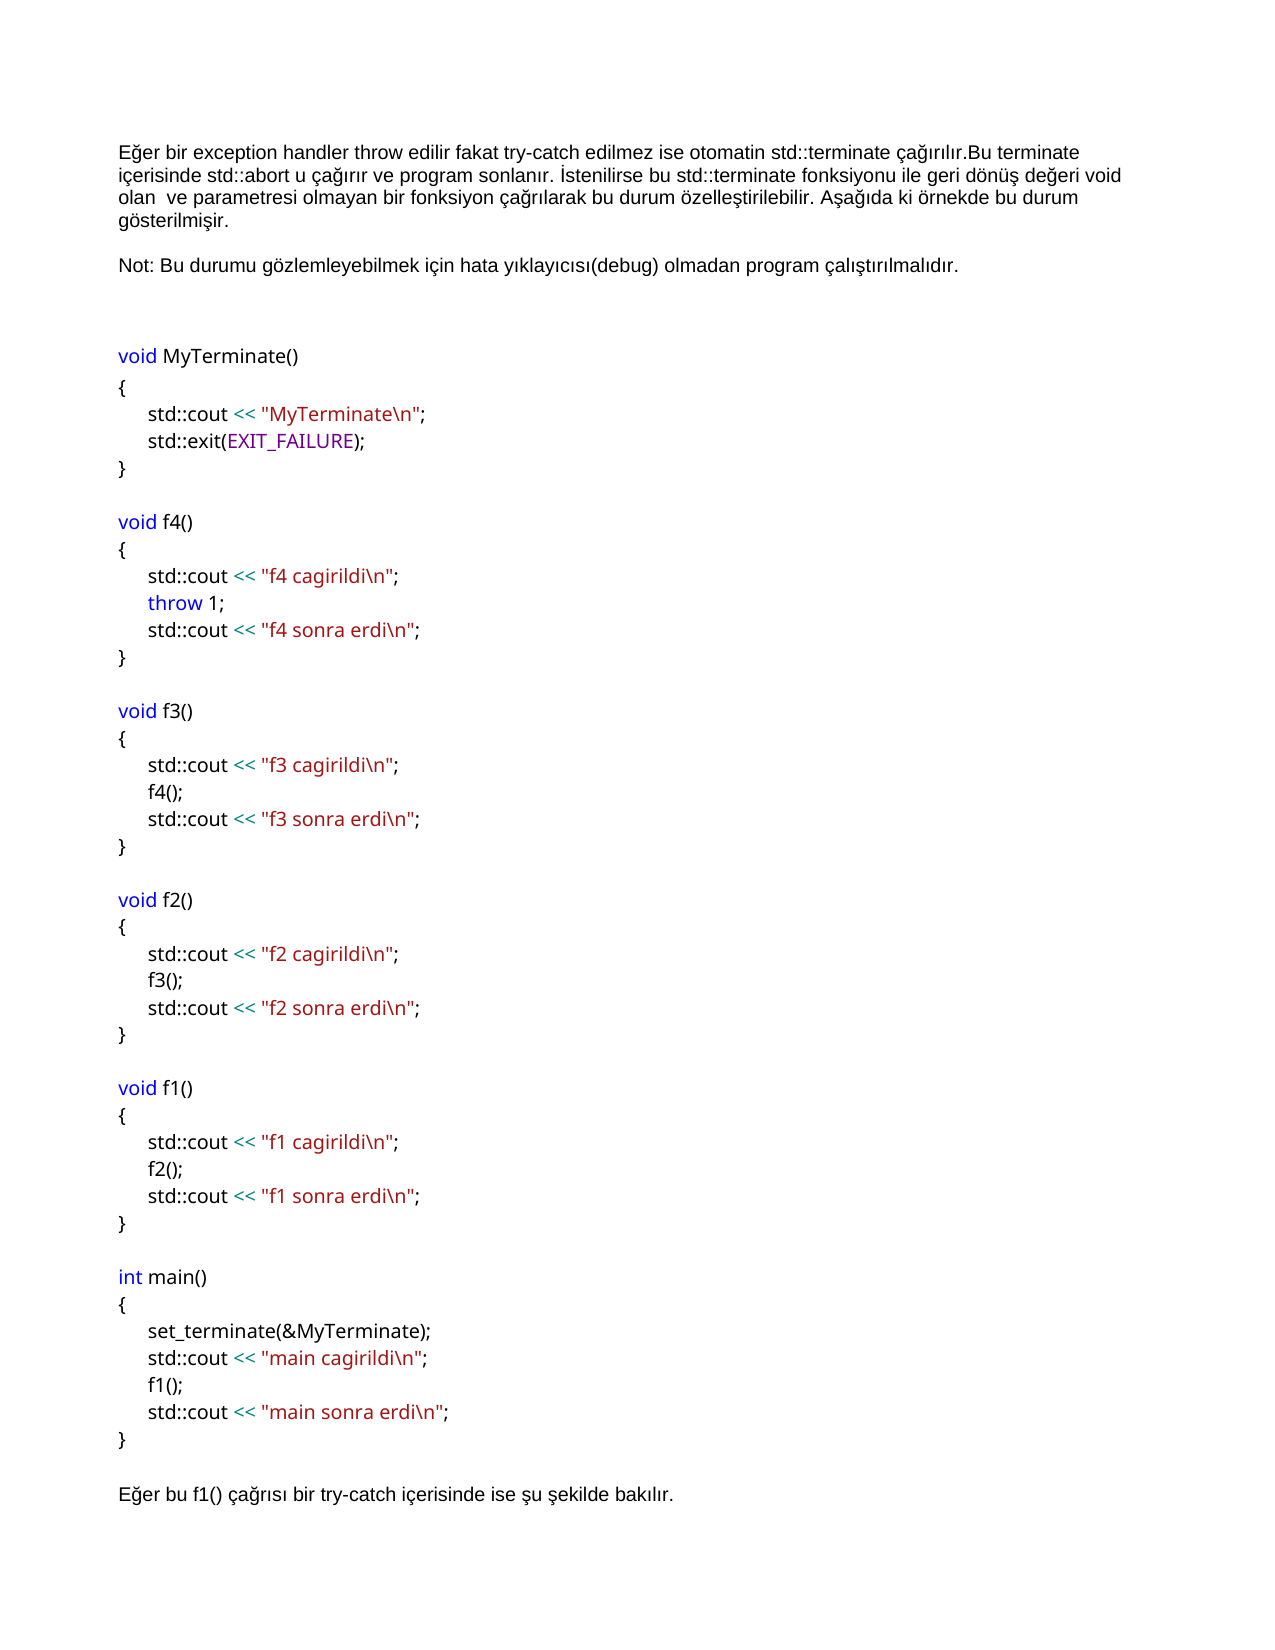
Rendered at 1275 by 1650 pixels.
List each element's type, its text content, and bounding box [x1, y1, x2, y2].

text int main() [118, 1263, 1157, 1291]
text } [118, 832, 1157, 859]
text { [118, 913, 1157, 940]
text } [118, 454, 1157, 481]
text Eğer bir exception handler throw edilir fakat try-catch edilmez ise otomatin std::terminate çağırılır.Bu terminate içerisinde std::abort u çağırır ve program sonlanır. İstenilirse bu std::terminate fonksiyonu ile geri dönüş değeri void olan ve parametresi olmayan bir fonksiyon çağrılarak bu durum özelleştirilebilir. Aşağıda ki örnekde bu durum [118, 141, 1157, 209]
text void f1() [118, 1075, 1157, 1102]
text Eğer bu f1() çağrısı bir try-catch içerisinde ise şu şekilde bakılır. [118, 1482, 1157, 1505]
text std::cout << "f2 sonra erdi\n"; [118, 994, 1157, 1021]
text std::cout << "f1 cagirildi\n"; [118, 1129, 1157, 1156]
text std::cout << "MyTerminate\n"; [118, 400, 1157, 427]
text std::cout << "f3 sonra erdi\n"; [118, 805, 1157, 832]
text set_terminate(&MyTerminate); [118, 1317, 1157, 1344]
text std::exit(EXIT_FAILURE); [118, 427, 1157, 454]
text } [118, 1209, 1157, 1237]
text void f3() [118, 697, 1157, 724]
text { [118, 535, 1157, 562]
text { [118, 724, 1157, 751]
text { [118, 1291, 1157, 1317]
text } [118, 1021, 1157, 1048]
text std::cout << "f4 cagirildi\n"; [118, 562, 1157, 589]
text void MyTerminate() [118, 342, 1157, 369]
text std::cout << "f1 sonra erdi\n"; [118, 1183, 1157, 1209]
text throw 1; [118, 589, 1157, 616]
text gösterilmişir. [118, 209, 1157, 232]
text f2(); [118, 1156, 1157, 1183]
text std::cout << "f2 cagirildi\n"; [118, 940, 1157, 967]
text std::cout << "main sonra erdi\n"; [118, 1398, 1157, 1425]
text void f4() [118, 508, 1157, 535]
text f4(); [118, 778, 1157, 805]
text f1(); [118, 1371, 1157, 1398]
text } [118, 643, 1157, 670]
text std::cout << "main cagirildi\n"; [118, 1344, 1157, 1371]
text std::cout << "f3 cagirildi\n"; [118, 751, 1157, 778]
text { [118, 1102, 1157, 1129]
text void f2() [118, 886, 1157, 913]
text } [118, 1425, 1157, 1452]
text Not: Bu durumu gözlemleyebilmek için hata yıklayıcısı(debug) olmadan program çalıştırılmalıdır. [118, 254, 1157, 277]
text f3(); [118, 967, 1157, 994]
text { [118, 373, 1157, 400]
text std::cout << "f4 sonra erdi\n"; [118, 616, 1157, 643]
